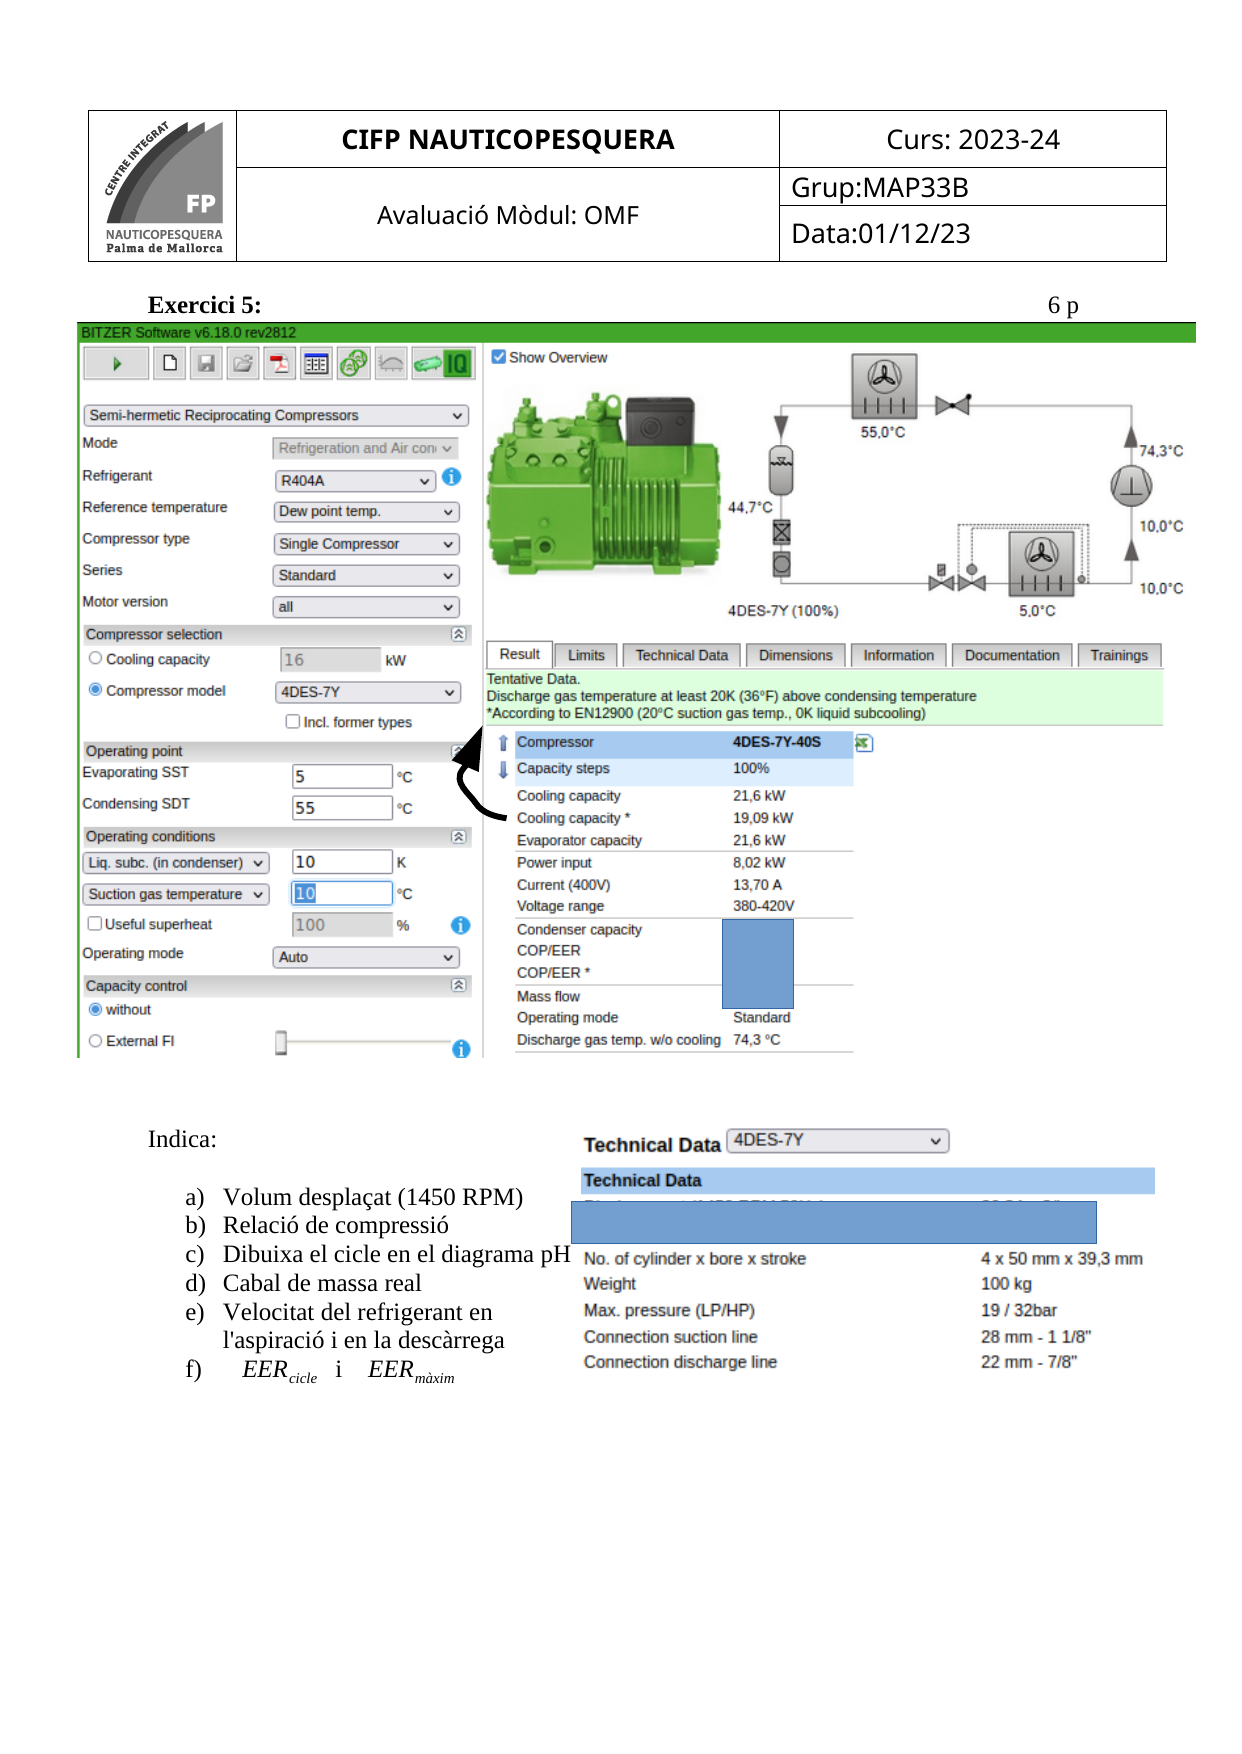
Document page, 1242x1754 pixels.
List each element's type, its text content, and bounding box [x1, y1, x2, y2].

list l'aspiració i en la descàrrega [185, 1325, 581, 1354]
text Exercici 5: 6 p [148, 290, 1094, 319]
picture [100, 111, 229, 260]
list Cabal de massa real [185, 1268, 581, 1297]
list Velocitat del refrigerant en [185, 1297, 581, 1325]
text Indica: [148, 1124, 581, 1153]
list Volum desplaçat (1450 RPM) [185, 1182, 581, 1210]
list Dibuixa el cicle en el diagrama pH [185, 1239, 581, 1268]
list i [185, 1354, 1094, 1387]
picture [72, 322, 1196, 1058]
list Relació de compressió [185, 1210, 571, 1239]
picture [581, 1124, 1155, 1376]
